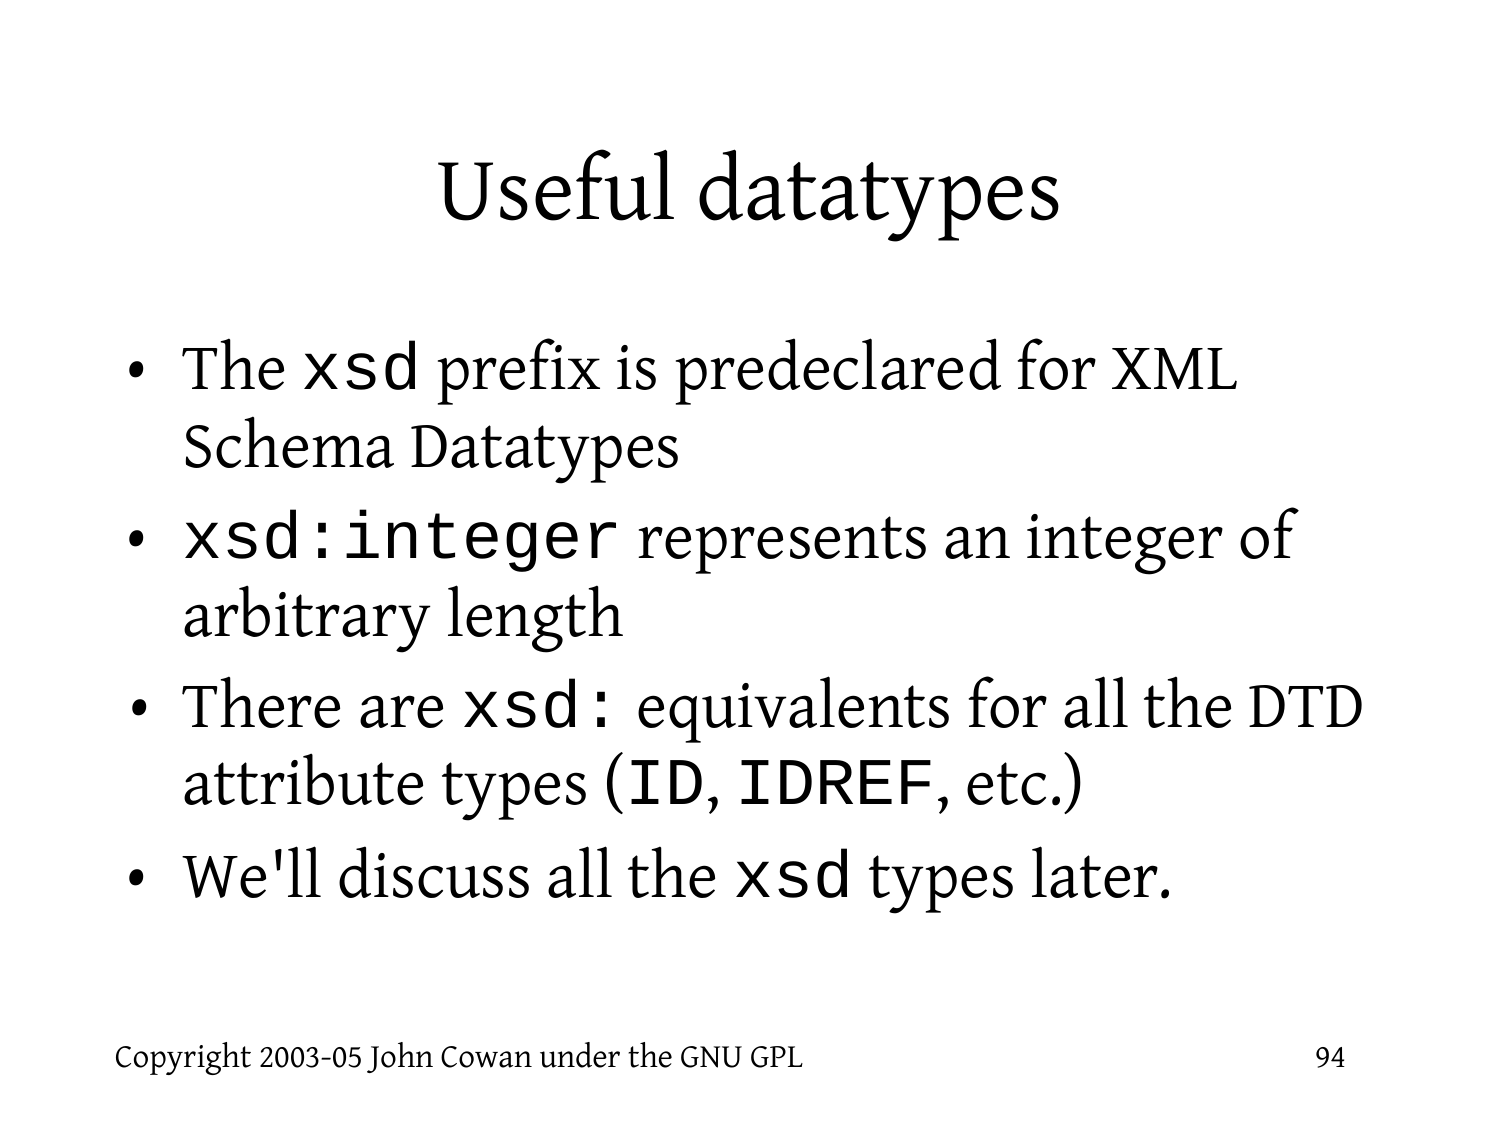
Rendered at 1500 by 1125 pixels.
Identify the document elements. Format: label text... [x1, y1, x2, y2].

list The xsd prefix is predeclared for XML Schema Datatypes xsd:integer represents an integer of arbitrary length There are xsd: equivalents for all the DTD attribute types (ID, IDREF, etc.) We'll discuss all the xsd types later. [112, 324, 1388, 996]
title Useful datatypes [112, 99, 1388, 288]
